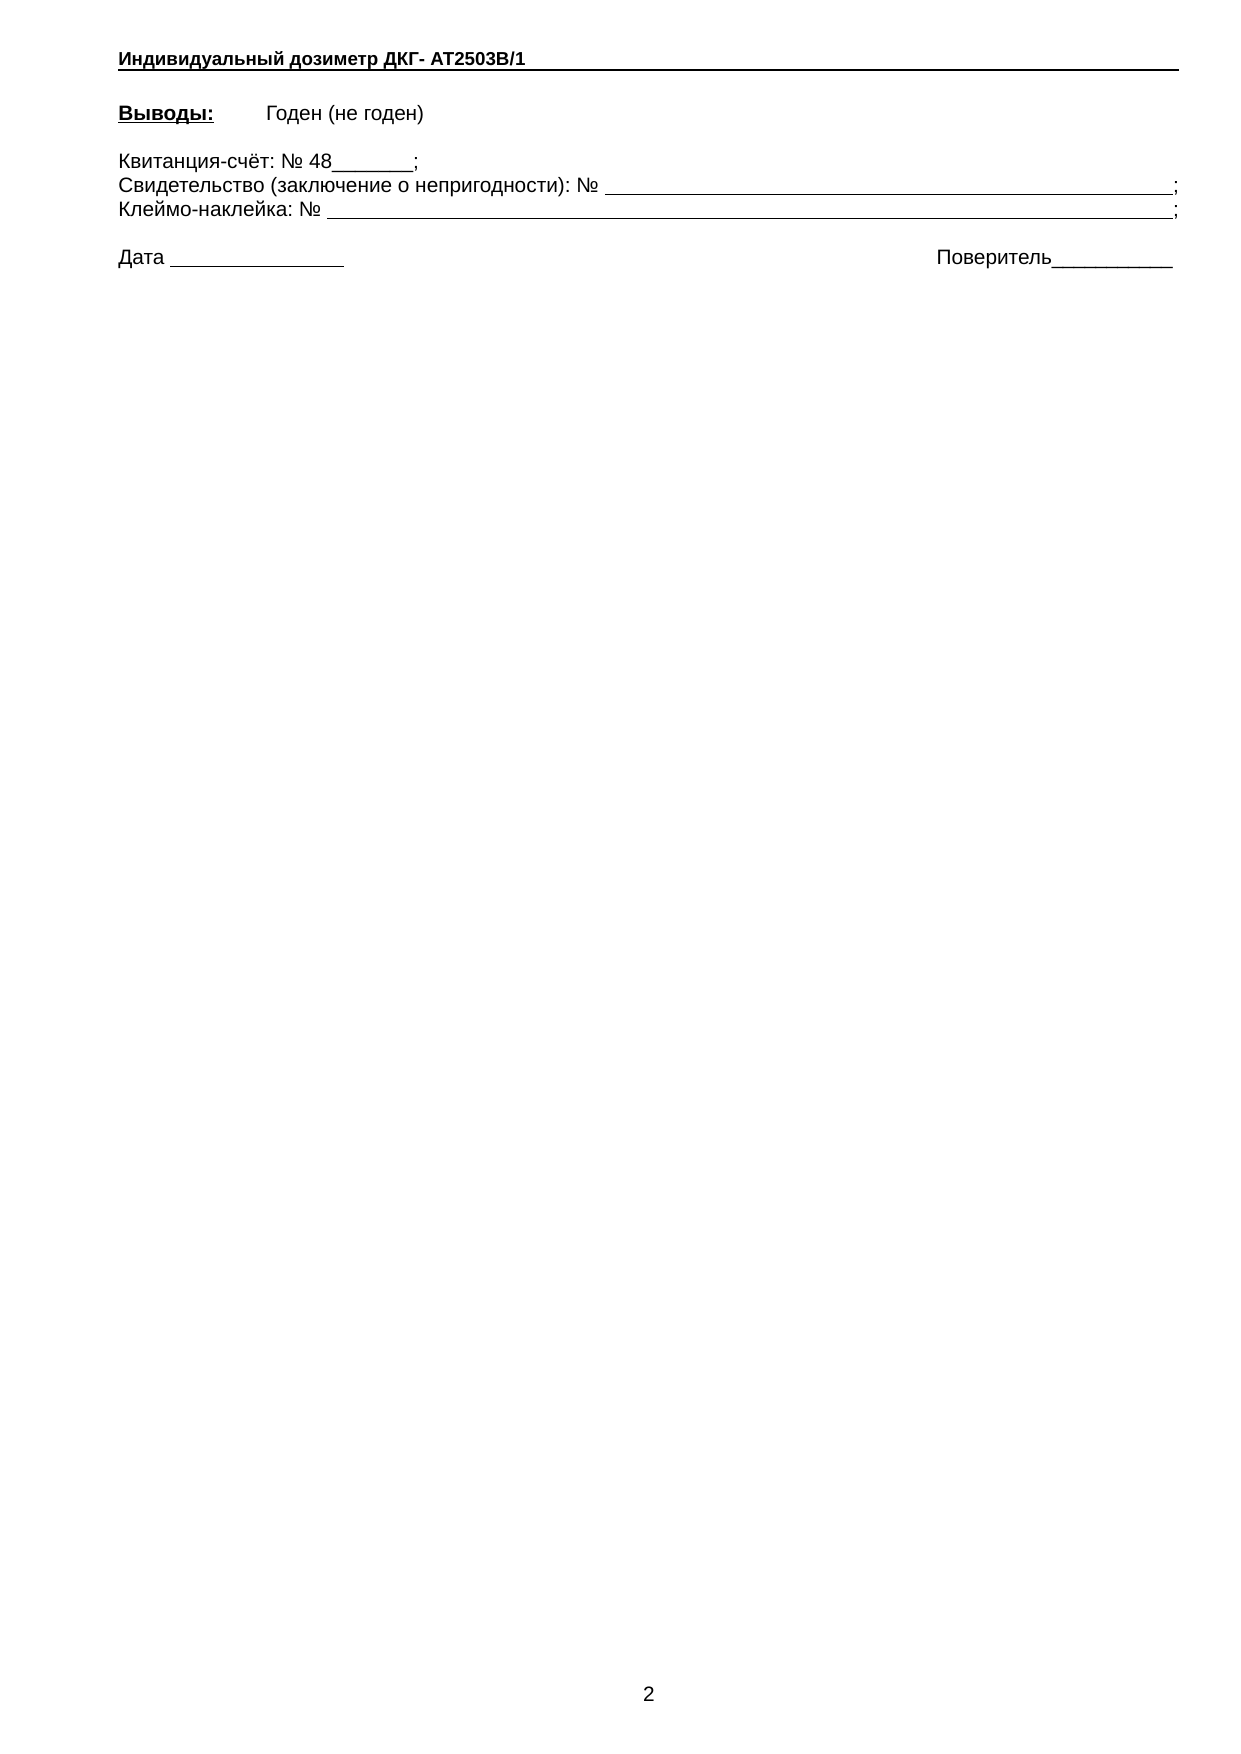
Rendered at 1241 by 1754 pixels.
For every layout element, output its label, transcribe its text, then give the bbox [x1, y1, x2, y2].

text Клеймо-наклейка: № ; [118, 197, 1179, 221]
text Свидетельство (заключение о непригодности): № ; [118, 173, 1179, 197]
text Выводы: Годен (не годен) [118, 101, 1179, 125]
text Дата Поверитель [118, 244, 1179, 268]
text Квитанция-счёт: № 48_______; [118, 149, 1179, 173]
